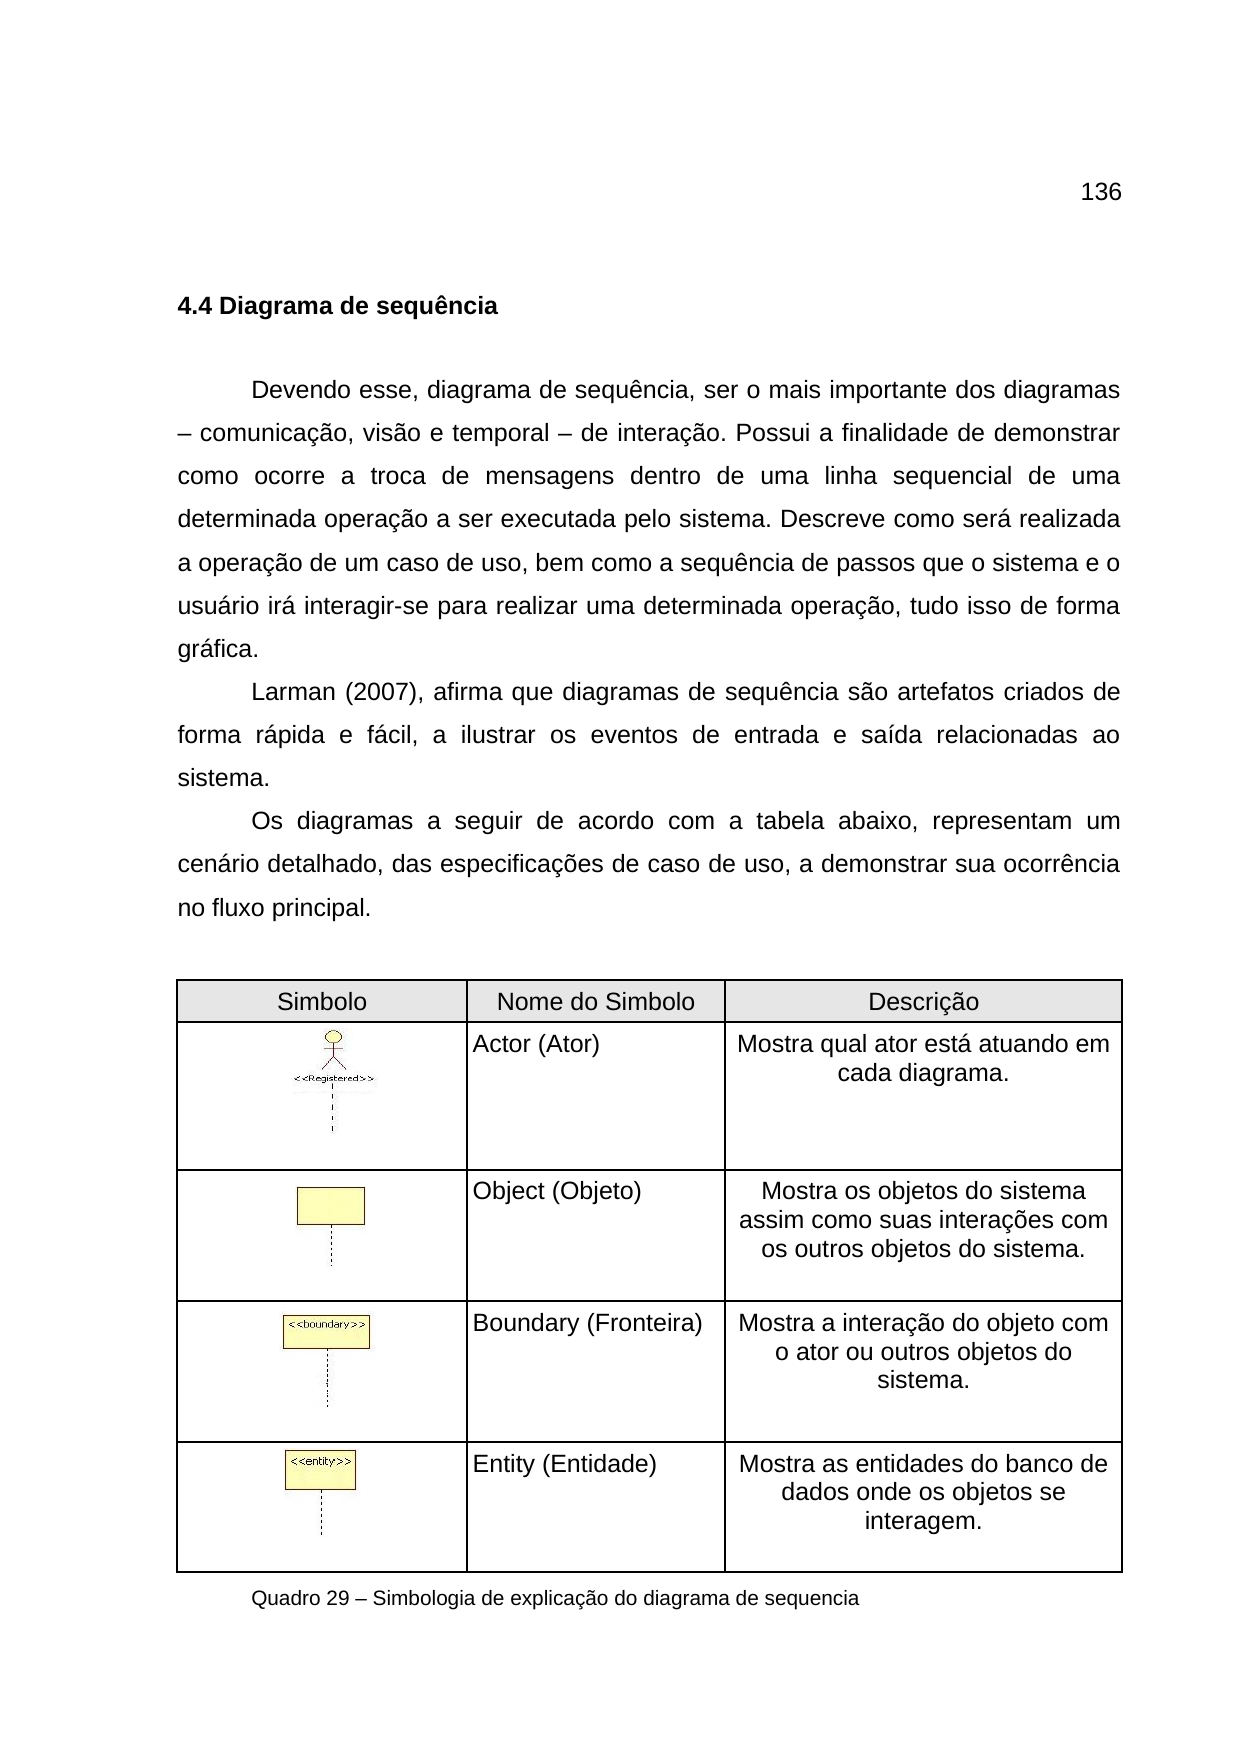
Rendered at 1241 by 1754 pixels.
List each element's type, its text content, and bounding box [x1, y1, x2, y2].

text Os diagramas a seguir de acordo com a tabela abaixo, representam um cenário detalhado, das especificações de caso de uso, a demonstrar sua ocorrência no fluxo principal. [177, 806, 1122, 921]
picture [292, 1028, 381, 1134]
table_cell Boundary (Fronteira) [468, 1302, 724, 1441]
table_cell [178, 1449, 466, 1571]
picture [279, 1311, 376, 1407]
table_cell Mostra os objetos do sistema assim como suas interações com os outros objetos do sistema. [726, 1171, 1121, 1300]
text Larman (2007), afirma que diagramas de sequência são artefatos criados de forma rápida e fácil, a ilustrar os eventos de entrada e saída relacionadas ao sistema. [177, 677, 1122, 792]
table_cell Mostra qual ator está atuando em cada diagrama. [726, 1023, 1121, 1168]
table_cell Mostra a interação do objeto com o ator ou outros objetos do sistema. [726, 1302, 1121, 1441]
text Quadro 29 – Simbologia de explicação do diagrama de sequencia [177, 1586, 1122, 1609]
table_cell Mostra as entidades do banco de dados onde os objetos se interagem. [726, 1443, 1121, 1571]
table_cell [178, 1171, 466, 1300]
text Devendo esse, diagrama de sequência, ser o mais importante dos diagramas – comunicação, visão e temporal – de interação. Possui a finalidade de demonstrar como ocorre a troca de mensagens dentro de uma linha sequencial de uma determinada operação a ser executada pelo sistema. Descreve como será realizada a operação de um caso de uso, bem como a sequência de passos que o sistema e o usuário irá interagir-se para realizar uma determinada operação, tudo isso de forma gráfica. [177, 375, 1122, 663]
picture [283, 1448, 361, 1537]
table_cell Actor (Ator) [468, 1023, 724, 1168]
picture [295, 1186, 367, 1266]
table_header Nome do Simbolo [468, 981, 724, 1021]
subtitle 4.4 Diagrama de sequência [177, 291, 1122, 319]
table_cell [178, 1302, 466, 1441]
table_header Descrição [726, 981, 1121, 1021]
table_cell [178, 1443, 466, 1448]
table_header Simbolo [178, 981, 466, 1021]
table_cell Entity (Entidade) [468, 1443, 724, 1571]
table_cell [178, 1023, 466, 1168]
table_cell Object (Objeto) [468, 1171, 724, 1300]
